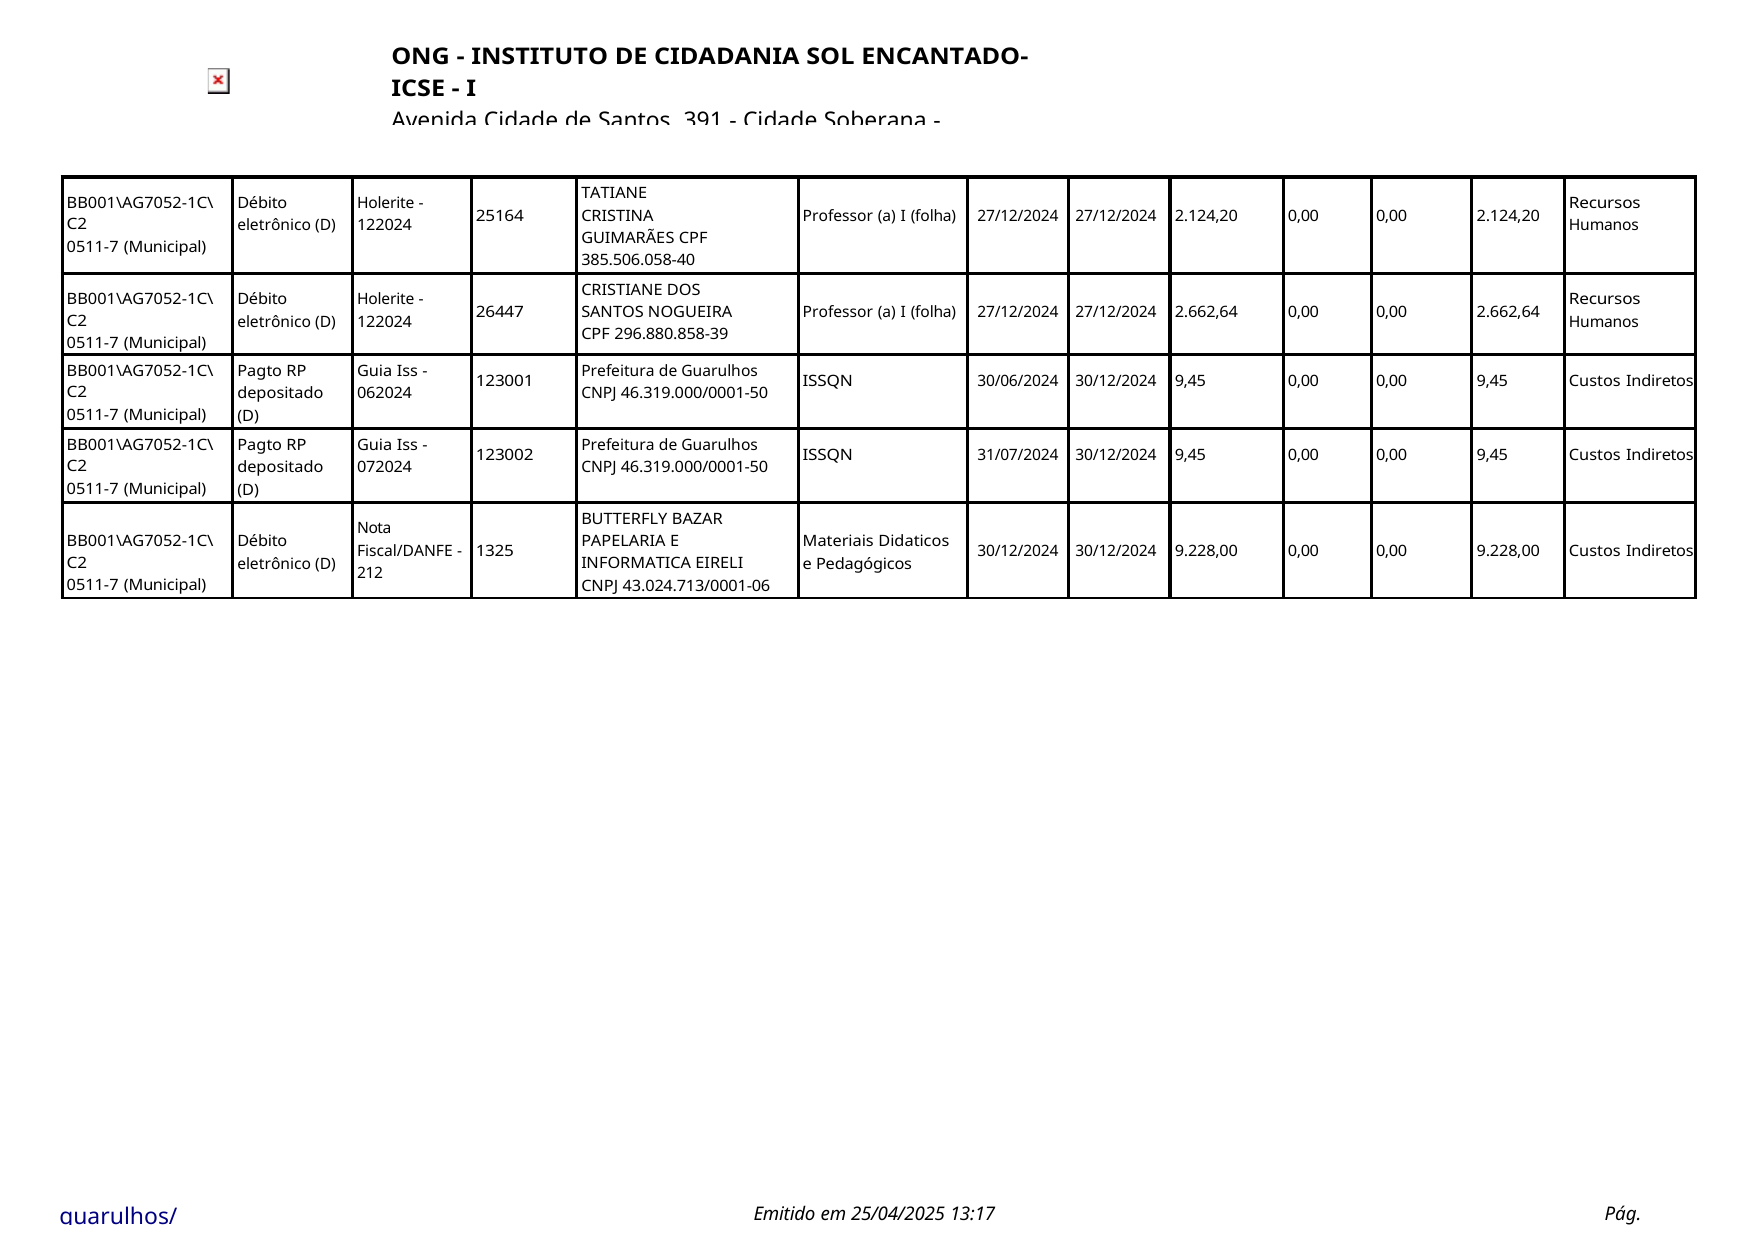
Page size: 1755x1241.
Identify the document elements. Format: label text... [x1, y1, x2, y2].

table_cell 0,00 [1373, 275, 1470, 353]
table_cell 0,00 [1373, 179, 1470, 272]
table_cell BB001\AG7052-1C\C2 0511-7 (Municipal) [64, 504, 231, 597]
table_cell 9,45 [1473, 430, 1563, 501]
table_cell 27/12/2024 [969, 275, 1067, 353]
table_cell CRISTIANE DOS SANTOS NOGUEIRA CPF 296.880.858-39 [578, 275, 797, 353]
table_cell Débito eletrônico (D) [234, 179, 351, 272]
table_cell 0,00 [1373, 504, 1470, 597]
table_cell 0,00 [1285, 504, 1370, 597]
table_cell Holerite - 122024 [354, 179, 470, 272]
table_cell Materiais Didaticos e Pedagógicos [800, 504, 966, 597]
table_cell 9,45 [1172, 430, 1282, 501]
table_cell ISSQN [800, 356, 966, 427]
table_cell BB001\AG7052-1C\C2 0511-7 (Municipal) [64, 430, 231, 501]
table_cell ISSQN [800, 430, 966, 501]
table_cell 2.124,20 [1473, 179, 1563, 272]
table_cell Débito eletrônico (D) [234, 504, 351, 597]
table_cell 9.228,00 [1172, 504, 1282, 597]
table_cell 30/12/2024 [1070, 430, 1168, 501]
table_cell Custos Indiretos [1566, 430, 1694, 501]
table_cell 0,00 [1373, 356, 1470, 427]
table_cell BB001\AG7052-1C\C2 0511-7 (Municipal) [64, 275, 231, 353]
table_cell Guia Iss - 072024 [354, 430, 470, 501]
table_cell 2.124,20 [1172, 179, 1282, 272]
table_cell Recursos Humanos [1566, 275, 1694, 353]
table_cell 0,00 [1285, 275, 1370, 353]
table_cell 27/12/2024 [969, 179, 1067, 272]
table_cell Débito eletrônico (D) [234, 275, 351, 353]
table_cell Pagto RP depositado (D) [234, 430, 351, 501]
table_cell 2.662,64 [1172, 275, 1282, 353]
table_cell 9,45 [1172, 356, 1282, 427]
table_cell Prefeitura de Guarulhos CNPJ 46.319.000/0001-50 [578, 430, 797, 501]
table_cell 27/12/2024 [1070, 275, 1168, 353]
table_cell 30/06/2024 [969, 356, 1067, 427]
table_cell Guia Iss - 062024 [354, 356, 470, 427]
table_cell 9.228,00 [1473, 504, 1563, 597]
table_cell 0,00 [1373, 430, 1470, 501]
table_cell 1325 [473, 504, 575, 597]
table_cell Recursos Humanos [1566, 179, 1694, 272]
table_cell 25164 [473, 179, 575, 272]
table_cell Professor (a) I (folha) [800, 275, 966, 353]
table_cell Holerite - 122024 [354, 275, 470, 353]
table_cell 123002 [473, 430, 575, 501]
table_cell 30/12/2024 [1070, 504, 1168, 597]
table_cell Professor (a) I (folha) [800, 179, 966, 272]
table_cell Pagto RP depositado (D) [234, 356, 351, 427]
table_cell Nota Fiscal/DANFE - 212 [354, 504, 470, 597]
table_cell 0,00 [1285, 356, 1370, 427]
table_cell BB001\AG7052-1C\C2 0511-7 (Municipal) [64, 356, 231, 427]
table_cell 9,45 [1473, 356, 1563, 427]
table_cell 30/12/2024 [969, 504, 1067, 597]
table_cell 0,00 [1285, 430, 1370, 501]
table_cell BB001\AG7052-1C\C2 0511-7 (Municipal) [64, 179, 231, 272]
table_cell 0,00 [1285, 179, 1370, 272]
table_cell 31/07/2024 [969, 430, 1067, 501]
table_cell TATIANE CRISTINA GUIMARÃES CPF 385.506.058-40 [578, 179, 797, 272]
table_cell 123001 [473, 356, 575, 427]
table_cell 30/12/2024 [1070, 356, 1168, 427]
table_cell 26447 [473, 275, 575, 353]
table_cell Custos Indiretos [1566, 356, 1694, 427]
table_cell BUTTERFLY BAZAR PAPELARIA E INFORMATICA EIRELI CNPJ 43.024.713/0001-06 [578, 504, 797, 597]
table_cell Custos Indiretos [1566, 504, 1694, 597]
table_cell 27/12/2024 [1070, 179, 1168, 272]
table_cell 2.662,64 [1473, 275, 1563, 353]
table_cell Prefeitura de Guarulhos CNPJ 46.319.000/0001-50 [578, 356, 797, 427]
